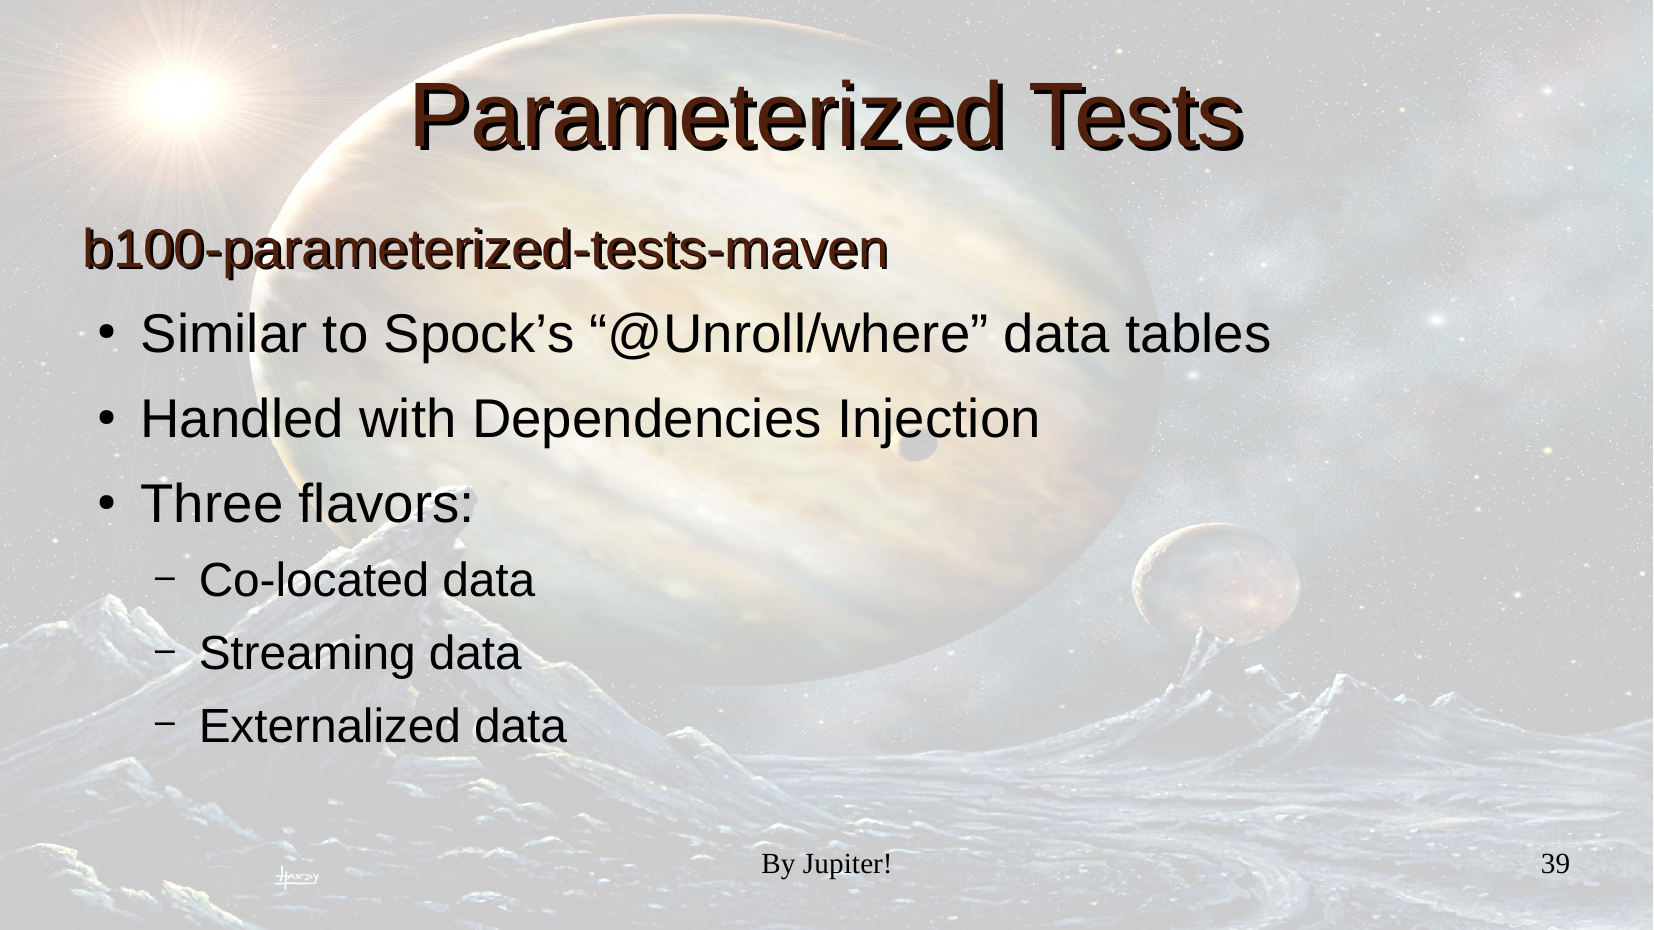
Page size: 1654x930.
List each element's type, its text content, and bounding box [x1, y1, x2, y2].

list b100-parameterized-tests-maven Similar to Spock’s “@Unroll/where” data tables Handled with Dependencies Injection Three flavors: Co-located data Streaming data Externalized data [82, 217, 1571, 757]
title Parameterized Tests [82, 37, 1571, 193]
